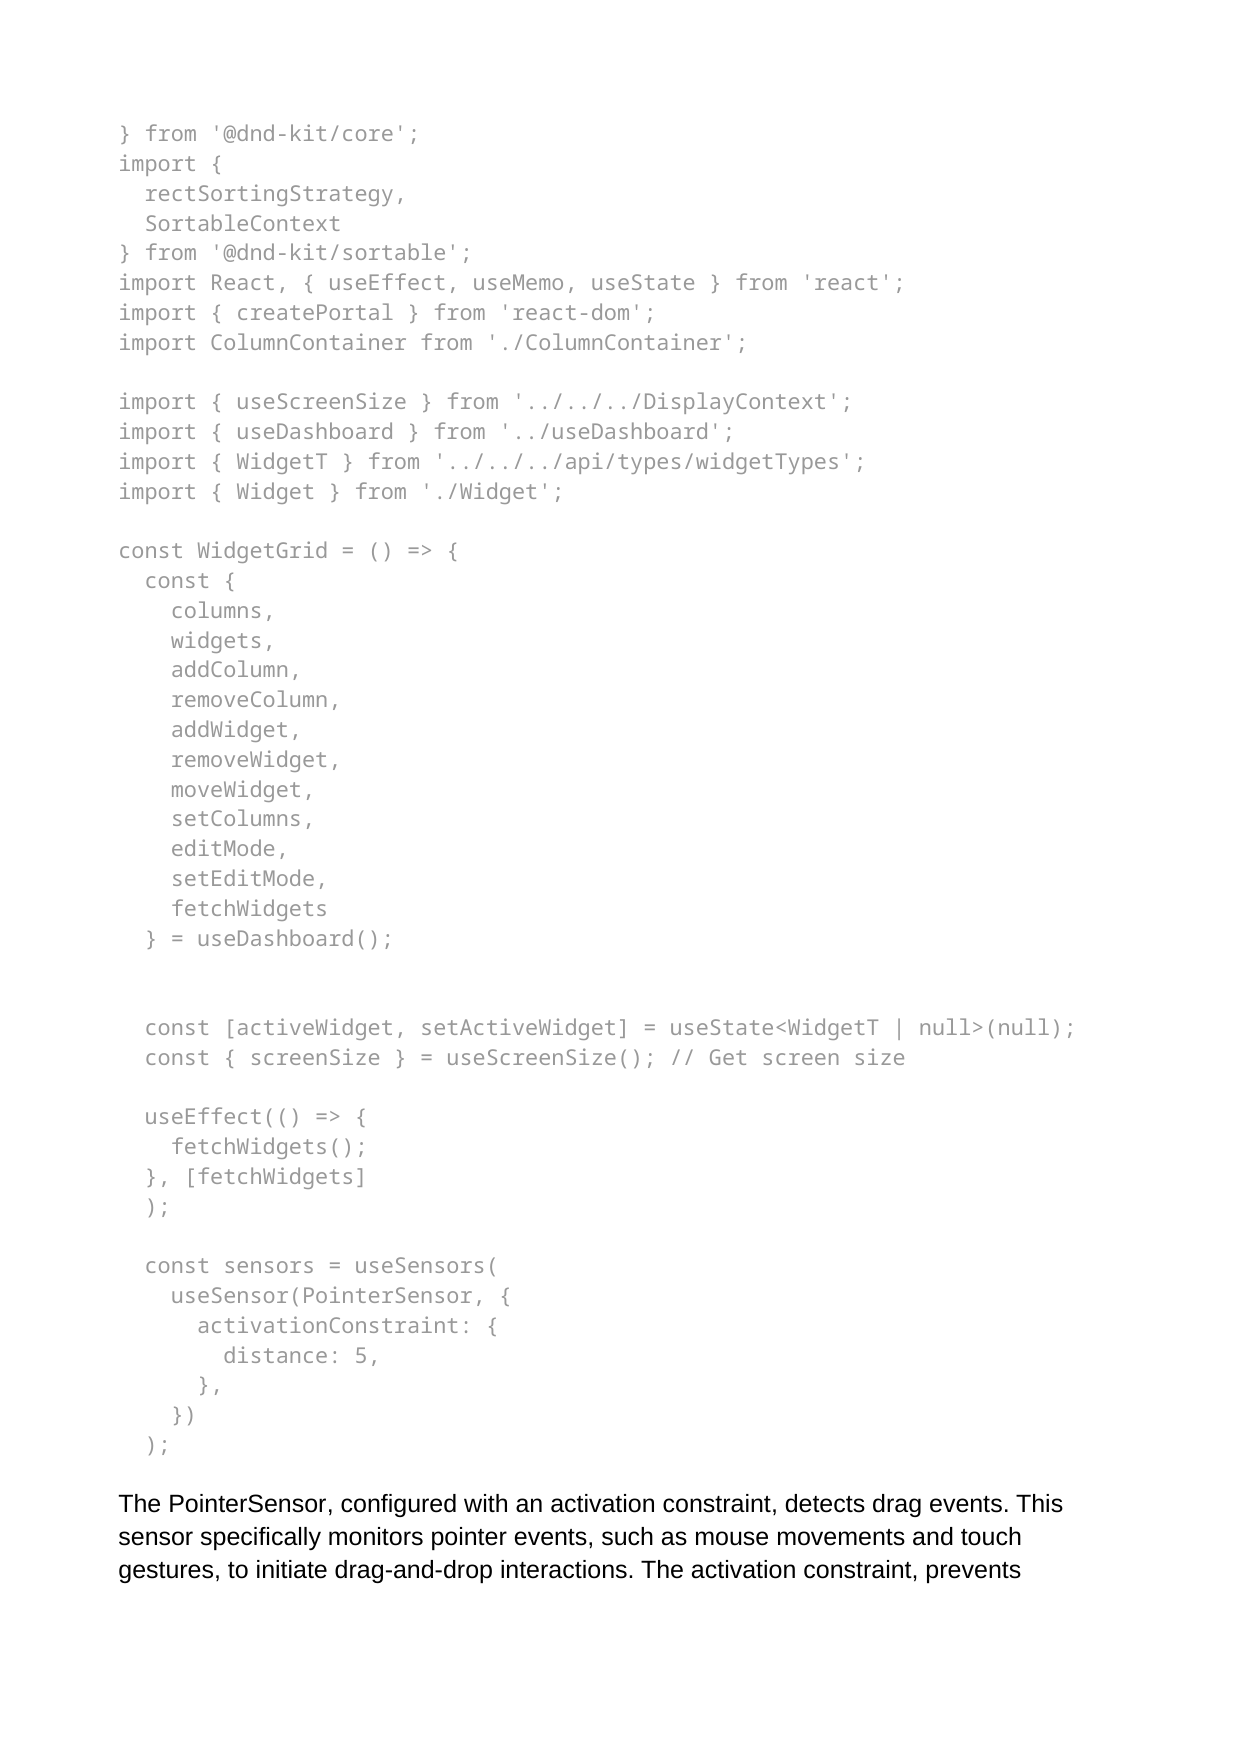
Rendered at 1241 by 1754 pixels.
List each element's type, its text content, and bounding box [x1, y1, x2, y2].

text const [activeWidget, setActiveWidget] = useState<WidgetT | null>(null); [118, 1012, 1122, 1042]
text const { screenSize } = useScreenSize(); // Get screen size [118, 1042, 1122, 1071]
text const sensors = useSensors( [118, 1250, 1122, 1280]
text useSensor(PointerSensor, { [118, 1280, 1122, 1310]
text editMode, [118, 833, 1122, 863]
text columns, [118, 595, 1122, 624]
text setEditMode, [118, 863, 1122, 893]
text fetchWidgets(); [118, 1131, 1122, 1161]
text widgets, [118, 624, 1122, 654]
text }, [fetchWidgets] [118, 1161, 1122, 1191]
text import React, { useEffect, useMemo, useState } from 'react'; [118, 267, 1122, 297]
text import { useScreenSize } from '../../../DisplayContext'; [118, 386, 1122, 416]
text import { [118, 148, 1122, 178]
text addWidget, [118, 714, 1122, 744]
text }) [118, 1399, 1122, 1429]
text import { Widget } from './Widget'; [118, 476, 1122, 505]
text } from '@dnd-kit/core'; [118, 118, 1122, 148]
text import ColumnContainer from './ColumnContainer'; [118, 327, 1122, 356]
text fetchWidgets [118, 893, 1122, 922]
text const { [118, 565, 1122, 595]
text import { WidgetT } from '../../../api/types/widgetTypes'; [118, 446, 1122, 476]
text import { createPortal } from 'react-dom'; [118, 297, 1122, 327]
text ); [118, 1191, 1122, 1220]
text moveWidget, [118, 773, 1122, 803]
text }, [118, 1369, 1122, 1399]
text rectSortingStrategy, [118, 178, 1122, 207]
text setColumns, [118, 803, 1122, 833]
text addColumn, [118, 654, 1122, 684]
text } from '@dnd-kit/sortable'; [118, 237, 1122, 267]
text useEffect(() => { [118, 1101, 1122, 1131]
text SortableContext [118, 207, 1122, 237]
text ); [118, 1429, 1122, 1459]
text removeWidget, [118, 744, 1122, 773]
text } = useDashboard(); [118, 922, 1122, 952]
text distance: 5, [118, 1339, 1122, 1369]
text import { useDashboard } from '../useDashboard'; [118, 416, 1122, 446]
text const WidgetGrid = () => { [118, 535, 1122, 565]
text The PointerSensor, configured with an activation constraint, detects drag events. This sensor specifically monitors pointer events, such as mouse movements and touch gestures, to initiate drag-and-drop interactions. The activation constraint, prevents [118, 1488, 1122, 1583]
text removeColumn, [118, 684, 1122, 714]
text activationConstraint: { [118, 1310, 1122, 1339]
